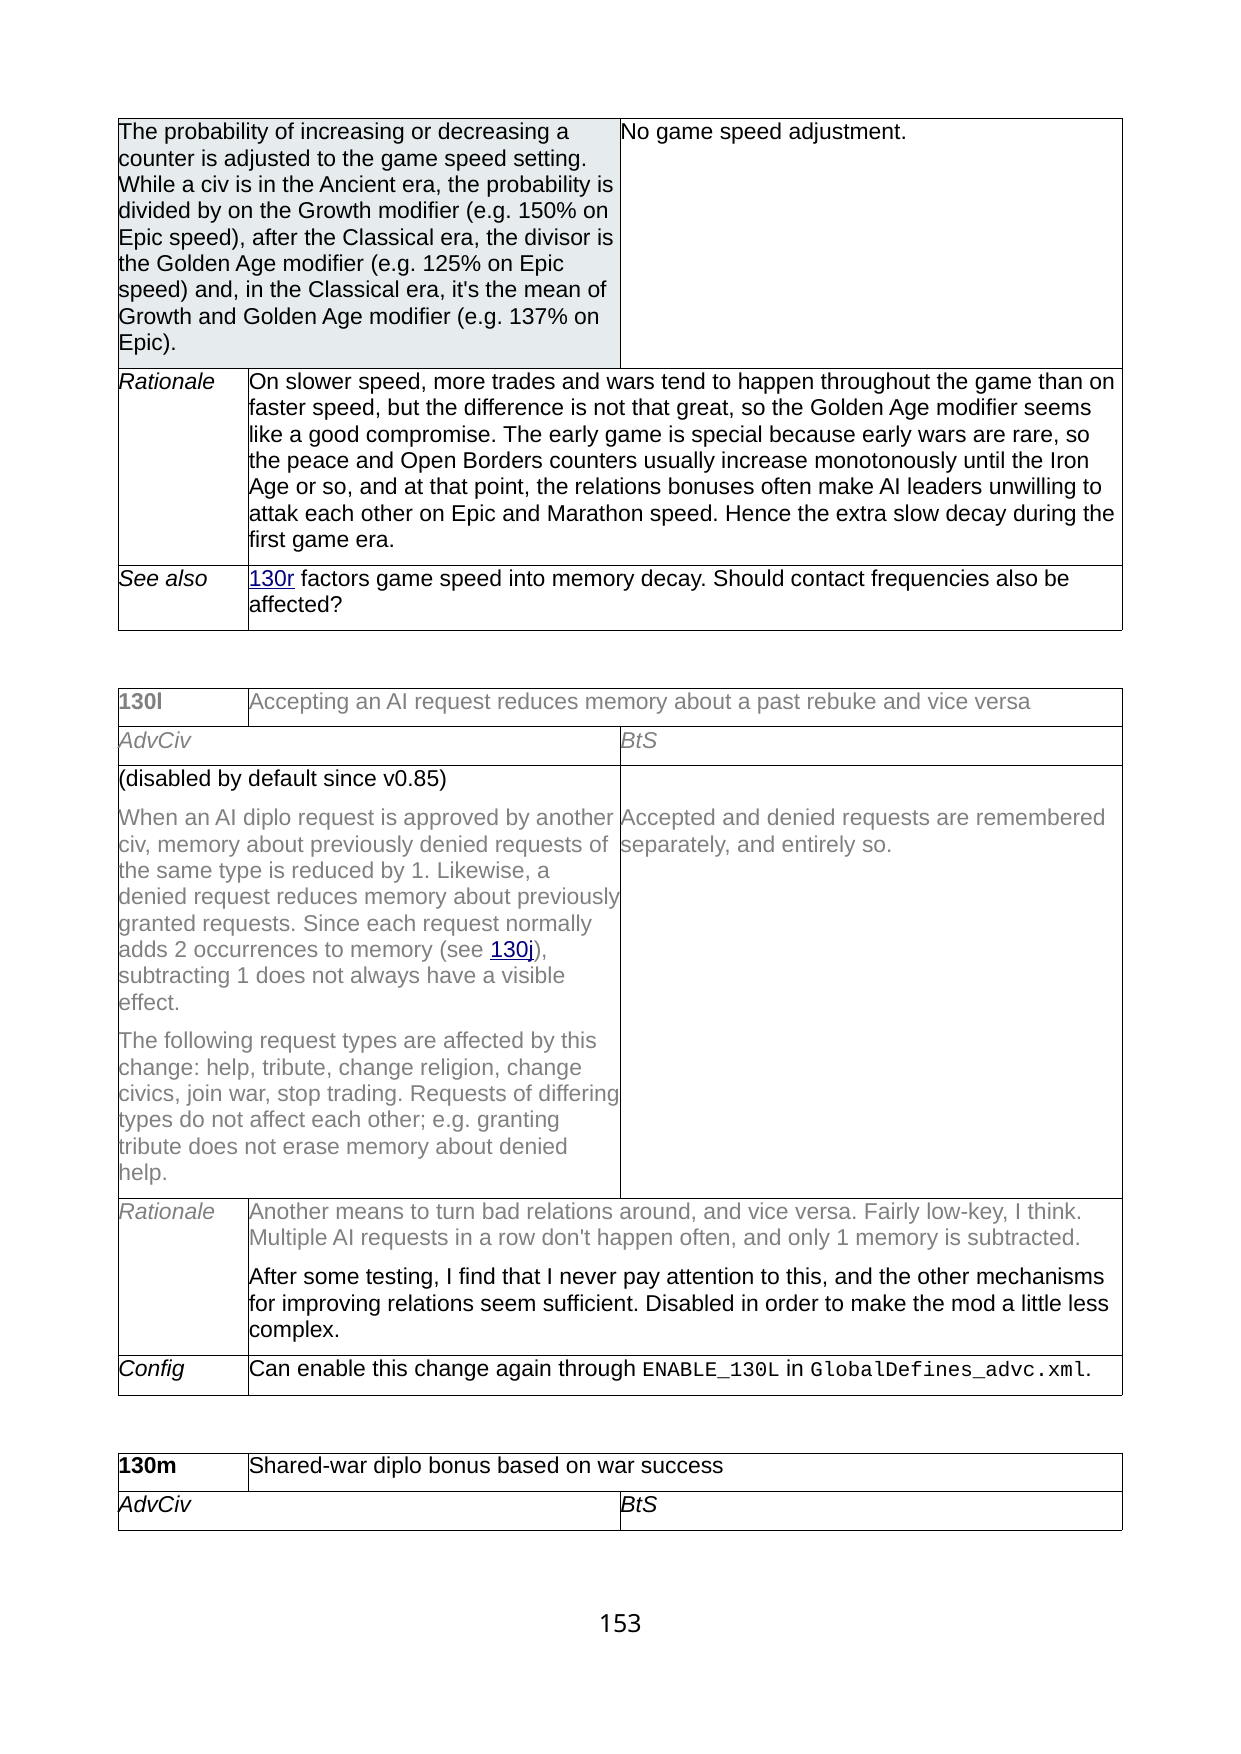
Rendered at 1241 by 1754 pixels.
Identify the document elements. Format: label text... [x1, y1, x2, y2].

table_cell Rationale [119, 1199, 248, 1354]
table_cell On slower speed, more trades and wars tend to happen throughout the game than on faster speed, but the difference is not that great, so the Golden Age modifier seems like a good compromise. The early game is special because early wars are rare, so the peace and Open Borders counters usually increase monotonously until the Iron Age or so, and at that point, the relations bonuses often make AI leaders unwilling to attak each other on Epic and Marathon speed. Hence the extra slow decay during the first game era. [249, 369, 1122, 565]
table_cell AdvCiv [119, 1492, 620, 1530]
table_cell Another means to turn bad relations around, and vice versa. Fairly low-key, I think. Multiple AI requests in a row don't happen often, and only 1 memory is subtracted. After some testing, I find that I never pay attention to this, and the other mechanisms for improving relations seem sufficient. Disabled in order to make the mod a little less complex. [249, 1199, 1122, 1354]
table_cell Config [119, 1356, 248, 1395]
table_cell BtS [621, 1492, 1122, 1530]
table_cell Rationale [119, 369, 248, 565]
table_cell No game speed adjustment. [621, 119, 1122, 368]
table_cell Accepted and denied requests are remembered separately, and entirely so. [621, 766, 1122, 1198]
table_cell BtS [621, 727, 1122, 765]
table_cell Can enable this change again through ENABLE_130L in GlobalDefines_advc.xml. [249, 1356, 1122, 1395]
table_cell The probability of increasing or decreasing a counter is adjusted to the game speed setting. While a civ is in the Ancient era, the probability is divided by on the Growth modifier (e.g. 150% on Epic speed), after the Classical era, the divisor is the Golden Age modifier (e.g. 125% on Epic speed) and, in the Classical era, it's the mean of Growth and Golden Age modifier (e.g. 137% on Epic). [119, 119, 620, 368]
table_cell AdvCiv [119, 727, 620, 765]
table_header Accepting an AI request reduces memory about a past rebuke and vice versa [249, 689, 1122, 726]
table_header Shared-war diplo bonus based on war success [249, 1454, 1122, 1491]
table_cell 130r factors game speed into memory decay. Should contact frequencies also be affected? [249, 566, 1122, 630]
table_header 130l [119, 689, 248, 726]
table_cell (disabled by default since v0.85) When an AI diplo request is approved by another civ, memory about previously denied requests of the same type is reduced by 1. Likewise, a denied request reduces memory about previously granted requests. Since each request normally adds 2 occurrences to memory (see 130j), subtracting 1 does not always have a visible effect. The following request types are affected by this change: help, tribute, change religion, change civics, join war, stop trading. Requests of differing types do not affect each other; e.g. granting tribute does not erase memory about denied help. [119, 766, 620, 1198]
table_cell See also [119, 566, 248, 630]
table_header 130m [119, 1454, 248, 1491]
